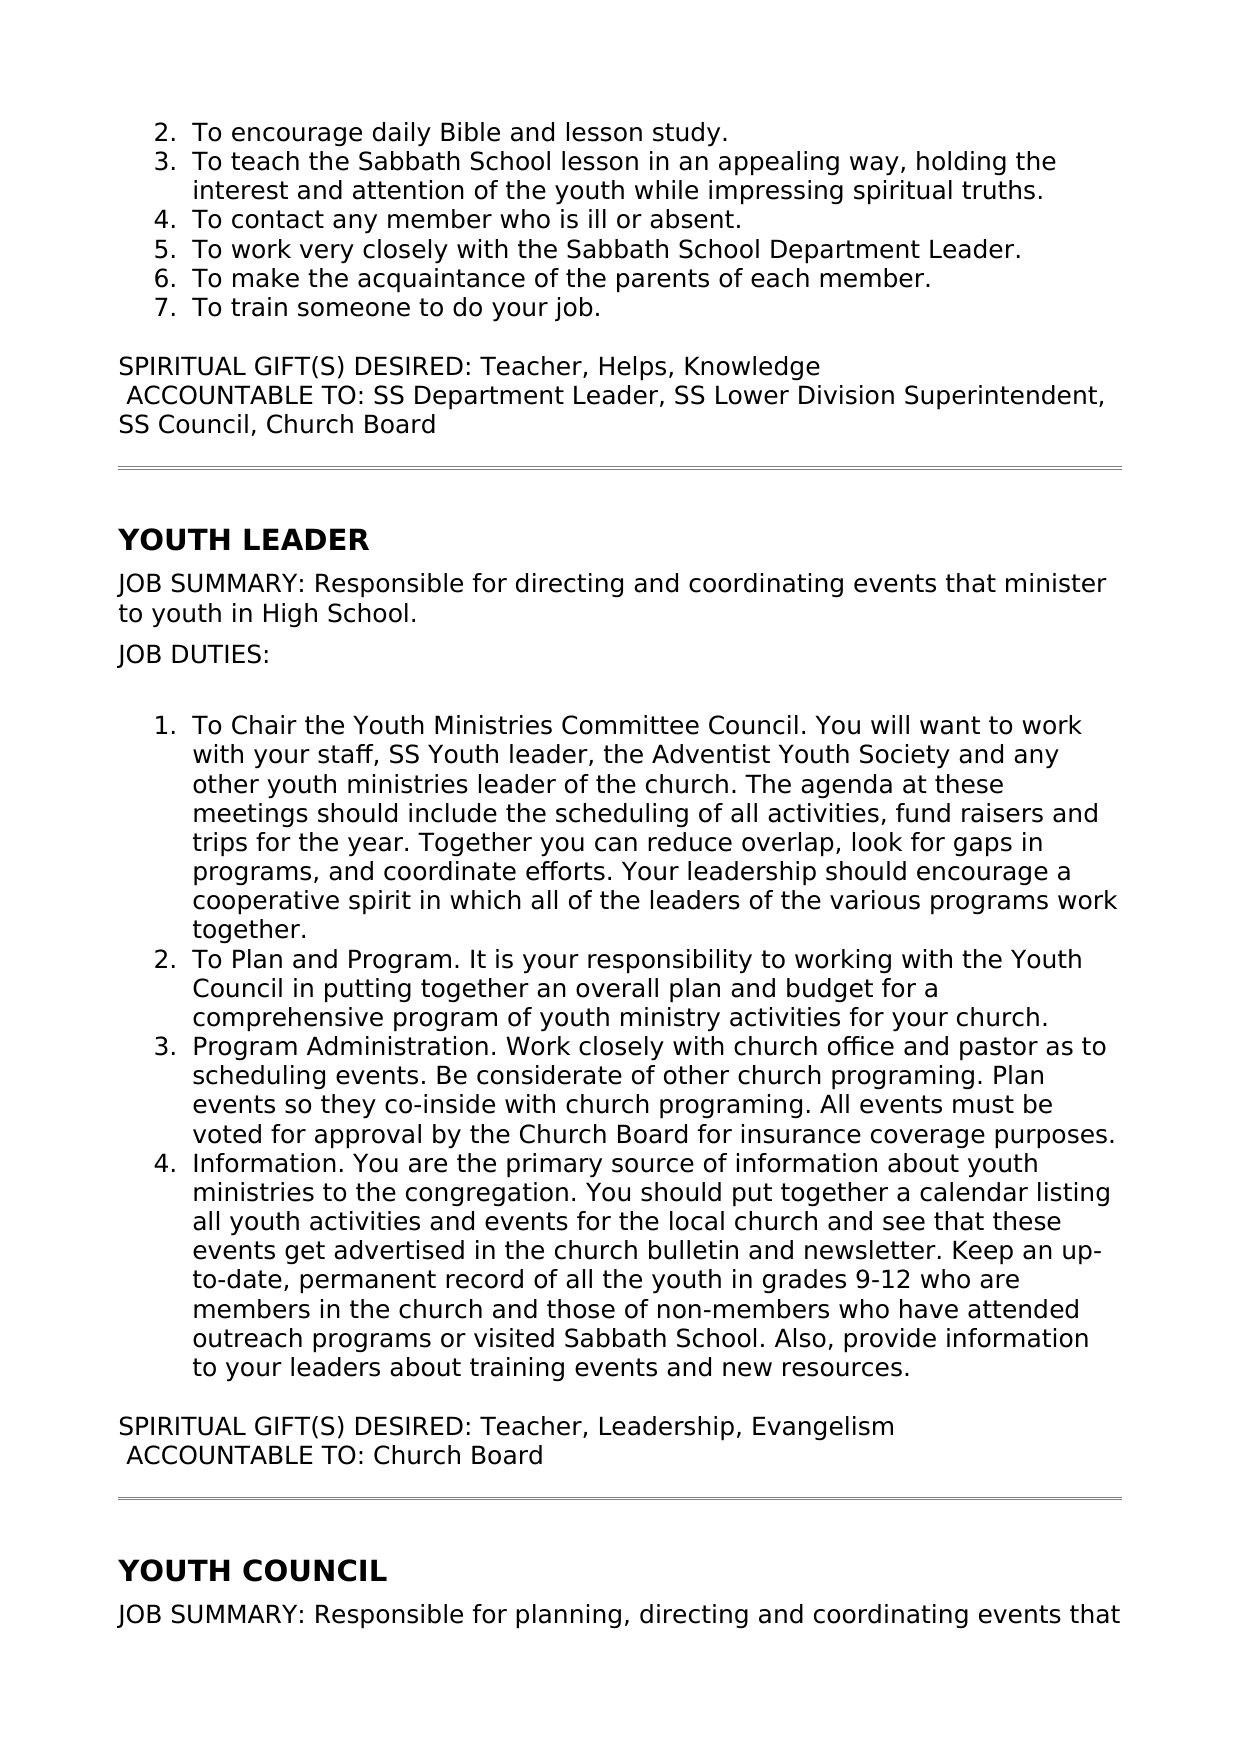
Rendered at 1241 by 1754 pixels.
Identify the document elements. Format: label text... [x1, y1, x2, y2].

list Information. You are the primary source of information about youth ministries to the congregation. You should put together a calendar listing all youth activities and events for the local church and see that these events get advertised in the church bulletin and newsletter. Keep an up-to-date, permanent record of all the youth in grades 9-12 who are members in the church and those of non-members who have attended outreach programs or visited Sabbath School. Also, provide information to your leaders about training events and new resources. [177, 1149, 1122, 1382]
text SPIRITUAL GIFT(S) DESIRED: Teacher, Leadership, Evangelism ACCOUNTABLE TO: Church Board [118, 1412, 1122, 1470]
list To Plan and Program. It is your responsibility to working with the Youth Council in putting together an overall plan and budget for a comprehensive program of youth ministry activities for your church. [177, 945, 1122, 1032]
text JOB SUMMARY: Responsible for planning, directing and coordinating events that [118, 1601, 1122, 1630]
list To Chair the Youth Ministries Committee Council. You will want to work with your staff, SS Youth leader, the Adventist Youth Society and any other youth ministries leader of the church. The agenda at these meetings should include the scheduling of all activities, fund raisers and trips for the year. Together you can reduce overlap, look for gaps in programs, and coordinate efforts. Your leadership should encourage a cooperative spirit in which all of the leaders of the various programs work together. [177, 712, 1122, 945]
text SPIRITUAL GIFT(S) DESIRED: Teacher, Helps, Knowledge ACCOUNTABLE TO: SS Department Leader, SS Lower Division Superintendent, SS Council, Church Board [118, 352, 1122, 439]
subtitle YOUTH LEADER [118, 523, 1122, 557]
list To make the acquaintance of the parents of each member. [177, 264, 1122, 293]
text JOB SUMMARY: Responsible for directing and coordinating events that minister to youth in High School. [118, 569, 1122, 628]
list To encourage daily Bible and lesson study. [177, 118, 1122, 147]
subtitle YOUTH COUNCIL [118, 1554, 1122, 1588]
list Program Administration. Work closely with church office and pastor as to scheduling events. Be considerate of other church programing. Plan events so they co-inside with church programing. All events must be voted for approval by the Church Board for insurance coverage purposes. [177, 1032, 1122, 1149]
list To work very closely with the Sabbath School Department Leader. [177, 235, 1122, 264]
list To teach the Sabbath School lesson in an appealing way, holding the interest and attention of the youth while impressing spiritual truths. [177, 147, 1122, 206]
list To contact any member who is ill or absent. [177, 206, 1122, 235]
list To train someone to do your job. [177, 293, 1122, 322]
text JOB DUTIES: [118, 640, 1122, 669]
